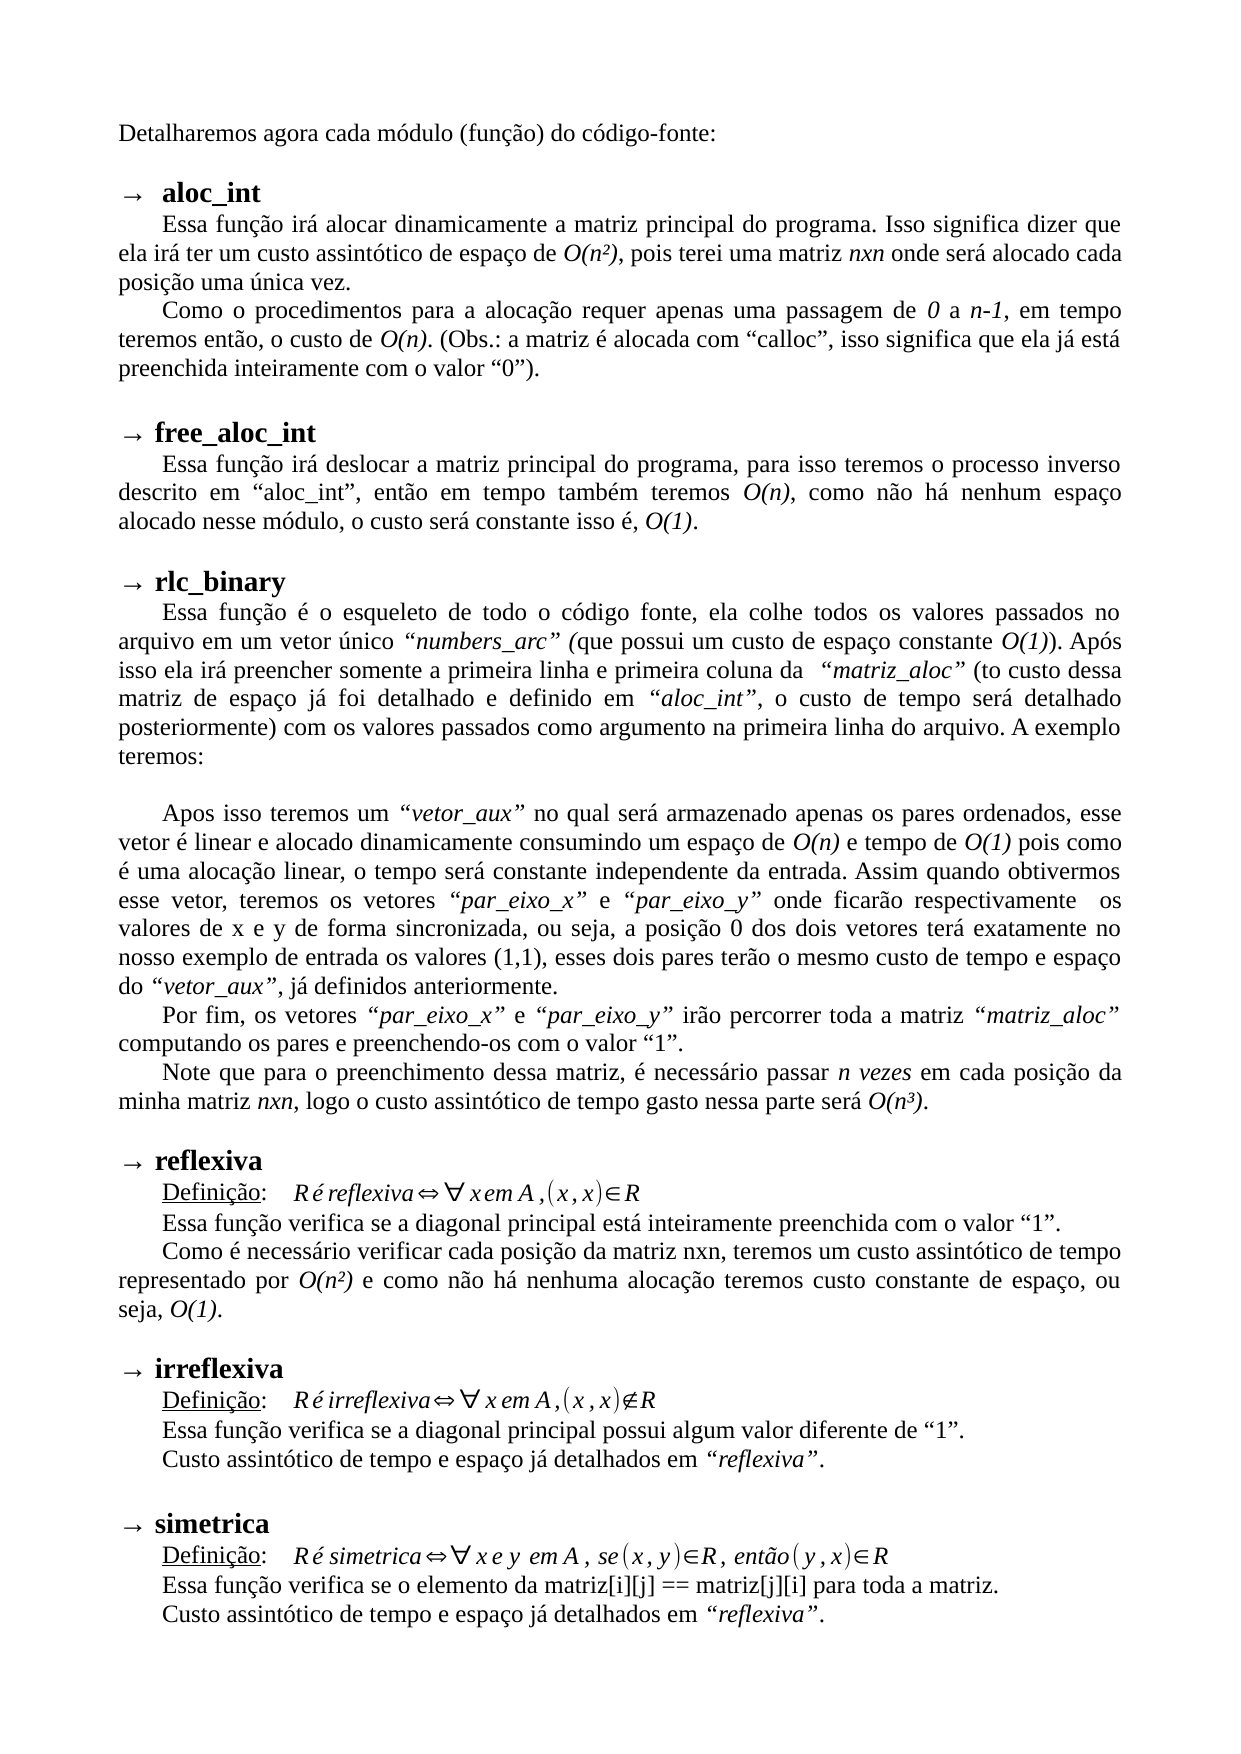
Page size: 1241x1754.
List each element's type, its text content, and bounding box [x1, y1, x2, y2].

text Como é necessário verificar cada posição da matriz nxn, teremos um custo assintótico de tempo representado por O(n²) e como não há nenhuma alocação teremos custo constante de espaço, ou seja, O(1). [118, 1236, 1122, 1323]
text Definição: [118, 1177, 1122, 1208]
text → reflexiva [118, 1143, 1122, 1177]
text Essa função irá alocar dinamicamente a matriz principal do programa. Isso significa dizer que ela irá ter um custo assintótico de espaço de O(n²), pois terei uma matriz nxn onde será alocado cada posição uma única vez. [118, 209, 1122, 295]
text Por fim, os vetores “par_eixo_x” e “par_eixo_y” irão percorrer toda a matriz “matriz_aloc” computando os pares e preenchendo-os com o valor “1”. [118, 1000, 1122, 1057]
text Essa função é o esqueleto de todo o código fonte, ela colhe todos os valores passados no arquivo em um vetor único “numbers_arc” (que possui um custo de espaço constante O(1)). Após isso ela irá preencher somente a primeira linha e primeira coluna da “matriz_aloc” (to custo dessa matriz de espaço já foi detalhado e definido em “aloc_int”, o custo de tempo será detalhado posteriormente) com os valores passados como argumento na primeira linha do arquivo. A exemplo teremos: [118, 597, 1122, 770]
text Essa função verifica se a diagonal principal está inteiramente preenchida com o valor “1”. [118, 1208, 1122, 1236]
text Essa função verifica se o elemento da matriz[i][j] == matriz[j][i] para toda a matriz. [118, 1571, 1122, 1599]
text Custo assintótico de tempo e espaço já detalhados em “reflexiva”. [118, 1444, 1122, 1473]
text Apos isso teremos um “vetor_aux” no qual será armazenado apenas os pares ordenados, esse vetor é linear e alocado dinamicamente consumindo um espaço de O(n) e tempo de O(1) pois como é uma alocação linear, o tempo será constante independente da entrada. Assim quando obtivermos esse vetor, teremos os vetores “par_eixo_x” e “par_eixo_y” onde ficarão respectivamente os valores de x e y de forma sincronizada, ou seja, a posição 0 dos dois vetores terá exatamente no nosso exemplo de entrada os valores (1,1), esses dois pares terão o mesmo custo de tempo e espaço do “vetor_aux”, já definidos anteriormente. [118, 798, 1122, 1000]
text → simetrica [118, 1506, 1122, 1540]
text → irreflexiva [118, 1351, 1122, 1385]
text → aloc_int [118, 176, 1122, 209]
text Note que para o preenchimento dessa matriz, é necessário passar n vezes em cada posição da minha matriz nxn, logo o custo assintótico de tempo gasto nessa parte será O(n³). [118, 1057, 1122, 1115]
text Custo assintótico de tempo e espaço já detalhados em “reflexiva”. [118, 1599, 1122, 1628]
text → free_aloc_int [118, 415, 1122, 449]
text Definição: [118, 1540, 1122, 1571]
text Definição: [118, 1385, 1122, 1415]
text Detalharemos agora cada módulo (função) do código-fonte: [118, 118, 1122, 147]
text Como o procedimentos para a alocação requer apenas uma passagem de 0 a n-1, em tempo teremos então, o custo de O(n). (Obs.: a matriz é alocada com “calloc”, isso significa que ela já está preenchida inteiramente com o valor “0”). [118, 295, 1122, 382]
text Essa função verifica se a diagonal principal possui algum valor diferente de “1”. [118, 1415, 1122, 1444]
text → rlc_binary [118, 564, 1122, 597]
text Essa função irá deslocar a matriz principal do programa, para isso teremos o processo inverso descrito em “aloc_int”, então em tempo também teremos O(n), como não há nenhum espaço alocado nesse módulo, o custo será constante isso é, O(1). [118, 449, 1122, 535]
